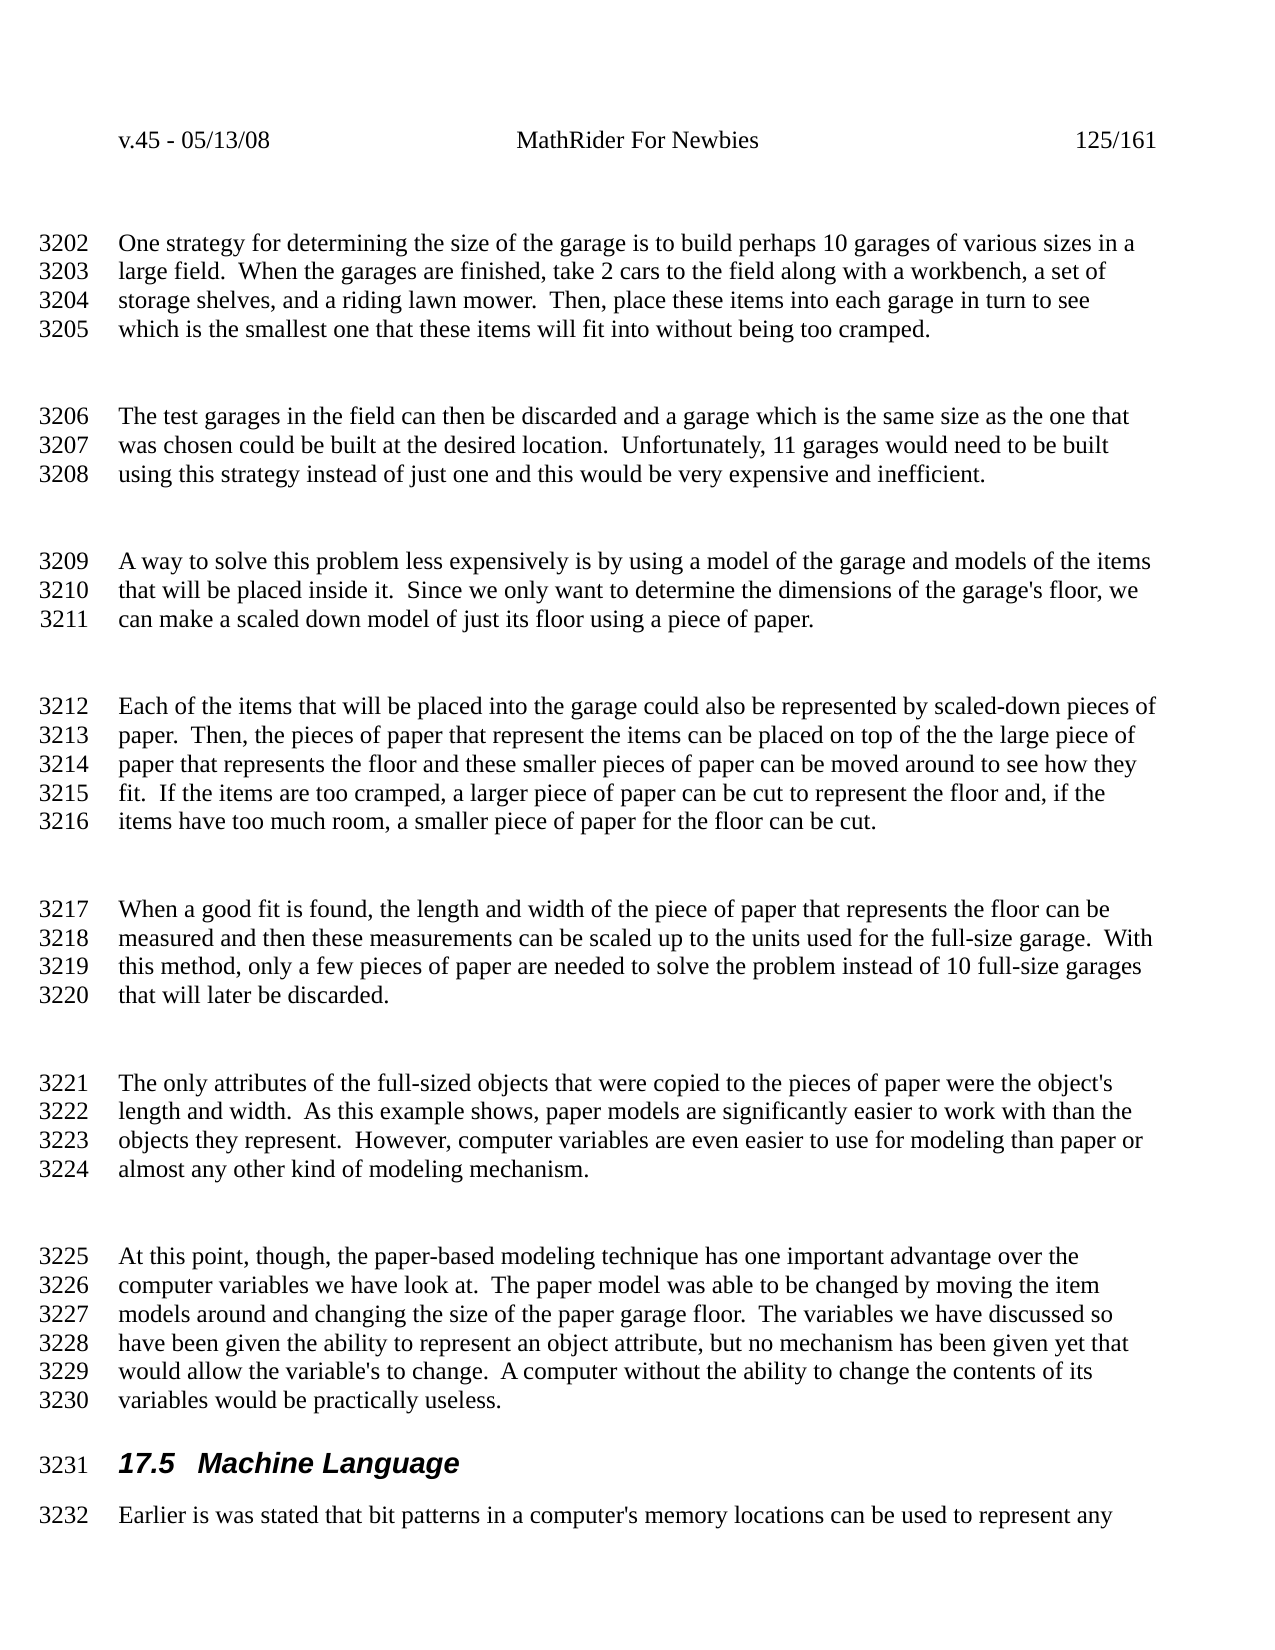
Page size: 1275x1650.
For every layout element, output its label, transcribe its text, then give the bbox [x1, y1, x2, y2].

text When a good fit is found, the length and width of the piece of paper that represents the floor can be measured and then these measurements can be scaled up to the units used for the full-size garage. With this method, only a few pieces of paper are needed to solve the problem instead of 10 full-size garages that will later be discarded. [118, 894, 1157, 1009]
text A way to solve this problem less expensively is by using a model of the garage and models of the items that will be placed inside it. Since we only want to determine the dimensions of the garage's floor, we can make a scaled down model of just its floor using a piece of paper. [118, 546, 1157, 633]
text Earlier is was stated that bit patterns in a computer's memory locations can be used to represent any [118, 1500, 1157, 1529]
subtitle Machine Language [118, 1446, 1157, 1480]
text At this point, though, the paper-based modeling technique has one important advantage over the computer variables we have look at. The paper model was able to be changed by moving the item models around and changing the size of the paper garage floor. The variables we have discussed so have been given the ability to represent an object attribute, but no mechanism has been given yet that would allow the variable's to change. A computer without the ability to change the contents of its variables would be practically useless. [118, 1241, 1157, 1414]
text Each of the items that will be placed into the garage could also be represented by scaled-down pieces of paper. Then, the pieces of paper that represent the items can be placed on top of the the large piece of paper that represents the floor and these smaller pieces of paper can be moved around to see how they fit. If the items are too cramped, a larger piece of paper can be cut to represent the floor and, if the items have too much room, a smaller piece of paper for the floor can be cut. [118, 691, 1157, 835]
text The only attributes of the full-sized objects that were copied to the pieces of paper were the object's length and width. As this example shows, paper models are significantly easier to work with than the objects they represent. However, computer variables are even easier to use for modeling than paper or almost any other kind of modeling mechanism. [118, 1068, 1157, 1183]
text The test garages in the field can then be discarded and a garage which is the same size as the one that was chosen could be built at the desired location. Unfortunately, 11 garages would need to be built using this strategy instead of just one and this would be very expensive and inefficient. [118, 401, 1157, 488]
text One strategy for determining the size of the garage is to build perhaps 10 garages of various sizes in a large field. When the garages are finished, take 2 cars to the field along with a workbench, a set of storage shelves, and a riding lawn mower. Then, place these items into each garage in turn to see which is the smallest one that these items will fit into without being too cramped. [118, 228, 1157, 343]
